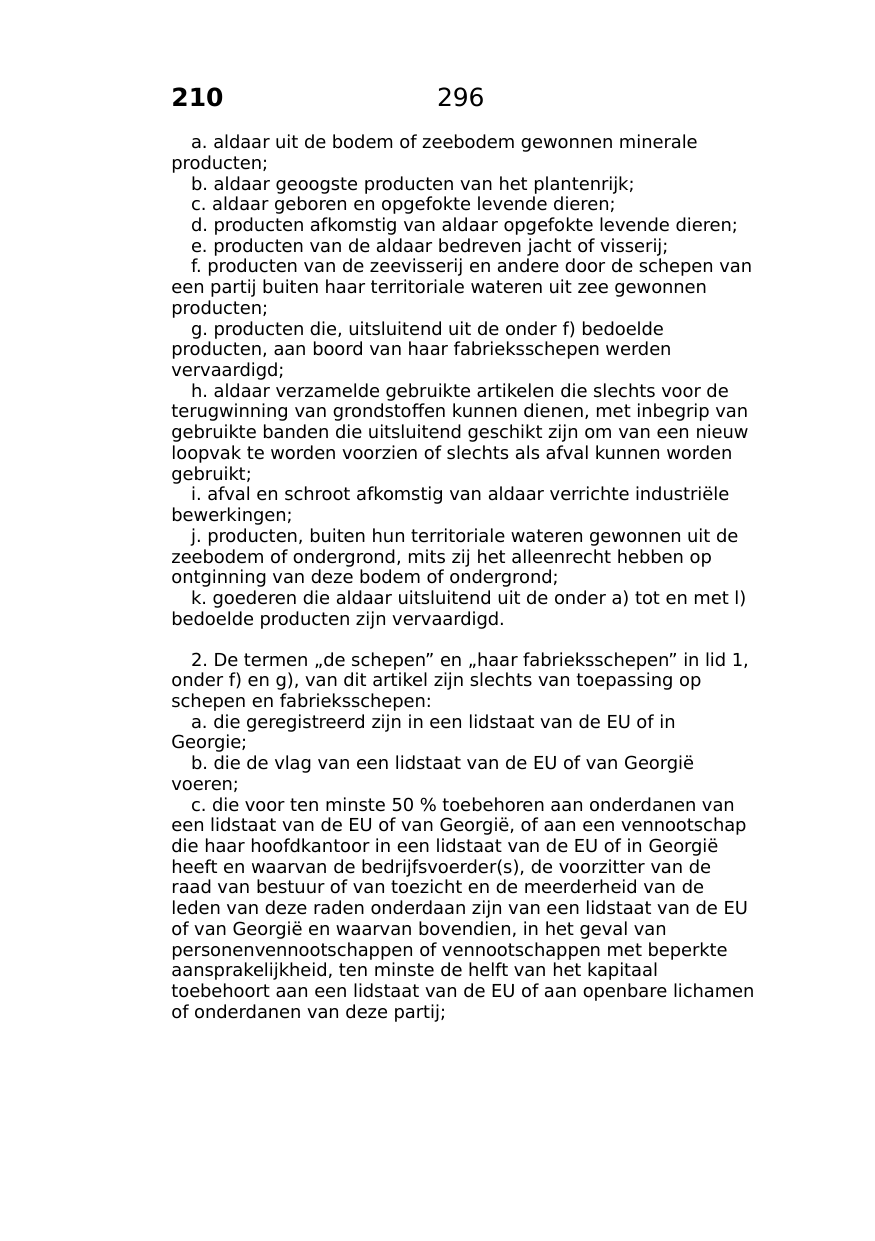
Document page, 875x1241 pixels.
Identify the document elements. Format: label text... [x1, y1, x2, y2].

text j. producten, buiten hun territoriale wateren gewonnen uit de zeebodem of ondergrond, mits zij het alleenrecht hebben op ontginning van deze bodem of ondergrond; [171, 526, 756, 588]
text i. afval en schroot afkomstig van aldaar verrichte industriële bewerkingen; [171, 484, 756, 526]
text f. producten van de zeevisserĳ en andere door de schepen van een partij buiten haar territoriale wateren uit zee gewonnen producten; [171, 256, 756, 318]
text 2. De termen „de schepen” en „haar fabrieksschepen” in lid 1, onder f) en g), van dit artikel zijn slechts van toepassing op schepen en fabrieksschepen: [171, 649, 756, 712]
text b. die de vlag van een lidstaat van de EU of van Georgië voeren; [171, 753, 756, 794]
text a. aldaar uit de bodem of zeebodem gewonnen minerale producten; [171, 132, 756, 173]
text d. producten afkomstig van aldaar opgefokte levende dieren; [171, 215, 756, 236]
text k. goederen die aldaar uitsluitend uit de onder a) tot en met l) bedoelde producten zĳn vervaardigd. [171, 588, 756, 629]
text e. producten van de aldaar bedreven jacht of visserij; [171, 236, 756, 256]
text h. aldaar verzamelde gebruikte artikelen die slechts voor de terugwinning van grondstoffen kunnen dienen, met inbegrip van gebruikte banden die uitsluitend geschikt zijn om van een nieuw loopvak te worden voorzien of slechts als afval kunnen worden gebruikt; [171, 381, 756, 484]
text g. producten die, uitsluitend uit de onder f) bedoelde producten, aan boord van haar fabrieksschepen werden vervaardigd; [171, 318, 756, 381]
text c. die voor ten minste 50 % toebehoren aan onderdanen van een lidstaat van de EU of van Georgië, of aan een vennootschap die haar hoofdkantoor in een lidstaat van de EU of in Georgië heeft en waarvan de bedrijfsvoerder(s), de voorzitter van de raad van bestuur of van toezicht en de meerderheid van de leden van deze raden onderdaan zijn van een lidstaat van de EU of van Georgië en waarvan bovendien, in het geval van personenvennootschappen of vennootschappen met beperkte aansprakelijkheid, ten minste de helft van het kapitaal toebehoort aan een lidstaat van de EU of aan openbare lichamen of onderdanen van deze partij; [171, 794, 756, 1022]
text c. aldaar geboren en opgefokte levende dieren; [171, 194, 756, 215]
text b. aldaar geoogste producten van het plantenrijk; [171, 173, 756, 194]
text a. die geregistreerd zijn in een lidstaat van de EU of in Georgie; [171, 712, 756, 753]
